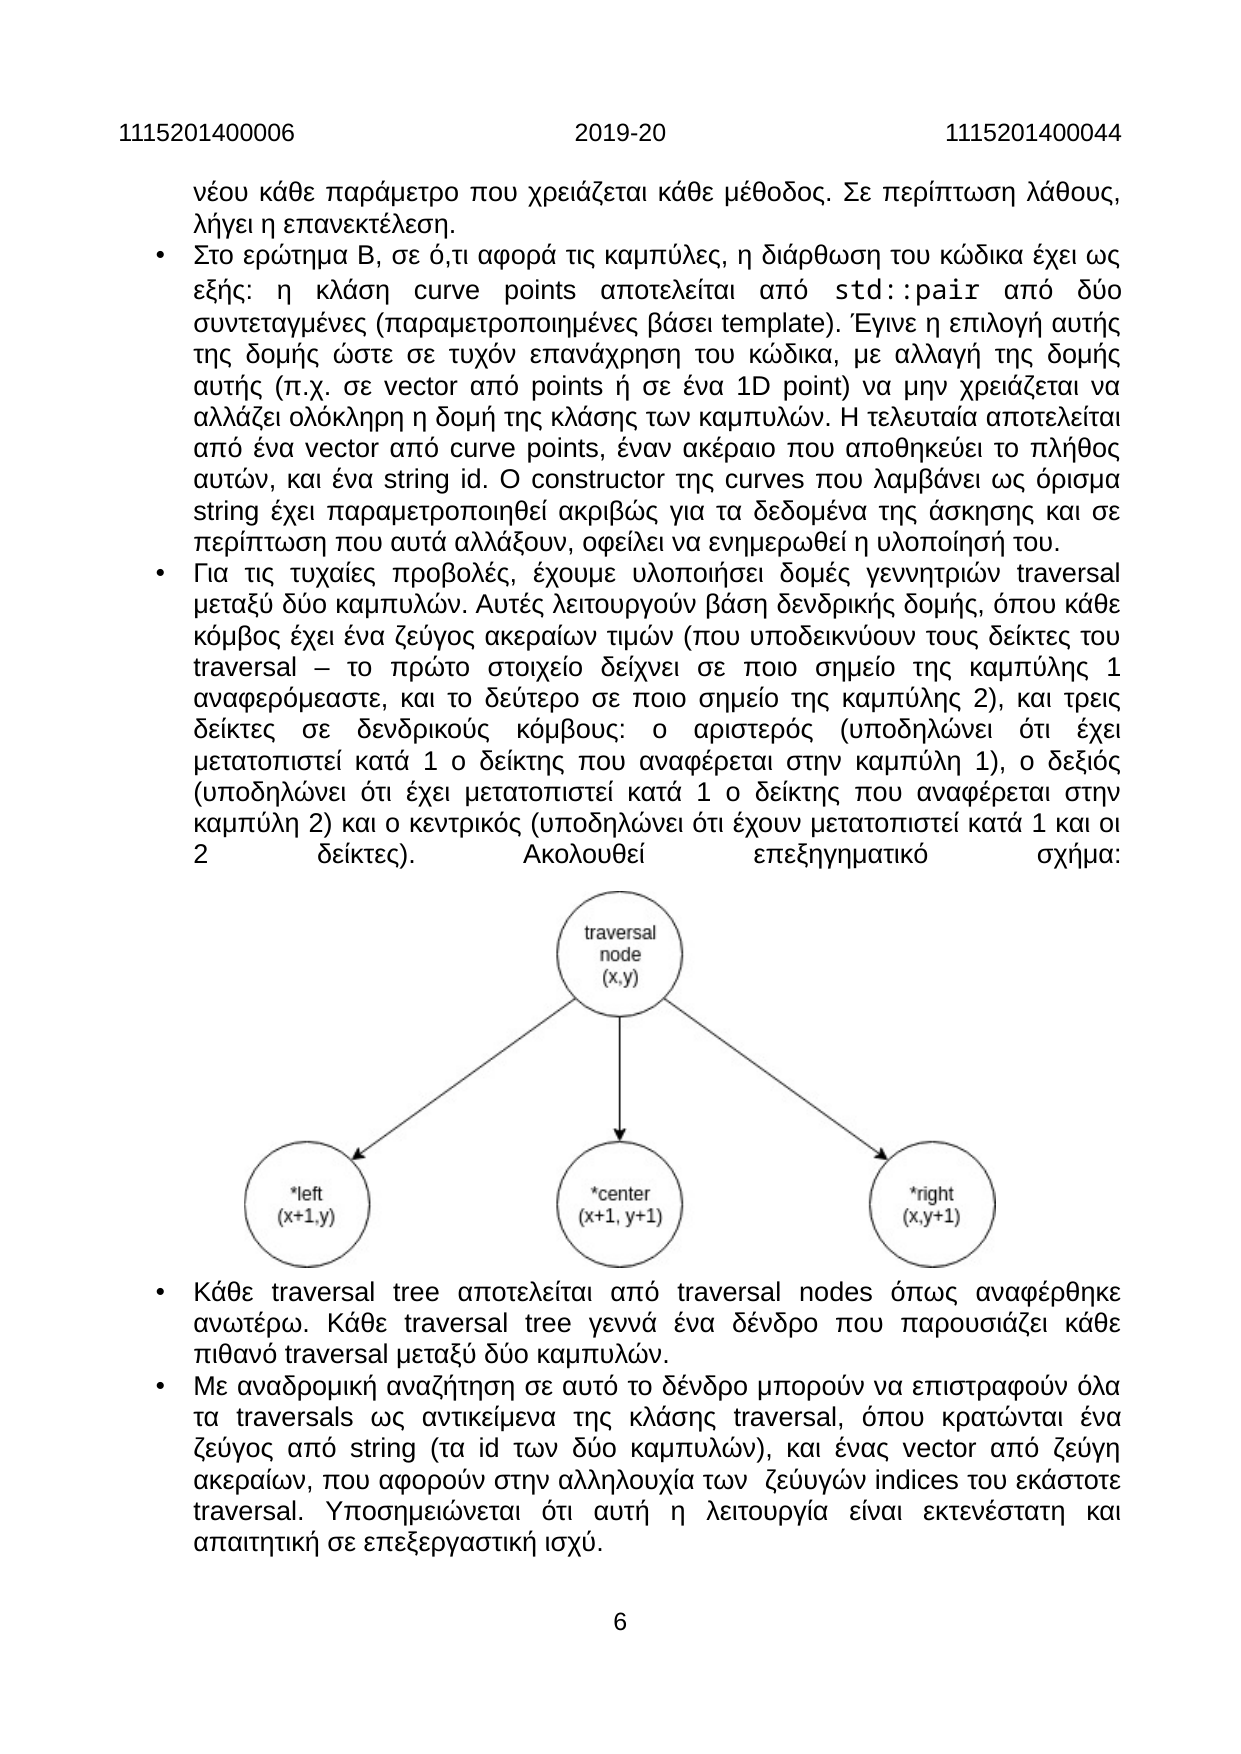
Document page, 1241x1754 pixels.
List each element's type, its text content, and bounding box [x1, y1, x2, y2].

list Στο ερώτημα Β, σε ό,τι αφορά τις καμπύλες, η διάρθωση του κώδικα έχει ως εξής: η κλάση curve points αποτελείται από std::pair από δύο συντεταγμένες (παραμετροποιημένες βάσει template). Έγινε η επιλογή αυτής της δομής ώστε σε τυχόν επανάχρηση του κώδικα, με αλλαγή της δομής αυτής (π.χ. σε vector από points ή σε ένα 1D point) να μην χρειάζεται να αλλάζει ολόκληρη η δομή της κλάσης των καμπυλών. Η τελευταία αποτελείται από ένα vector από curve points, έναν ακέραιο που αποθηκεύει το πλήθος αυτών, και ένα string id. Ο constructor της curves που λαμβάνει ως όρισμα string έχει παραμετροποιηθεί ακριβώς για τα δεδομένα της άσκησης και σε περίπτωση που αυτά αλλάξουν, οφείλει να ενημερωθεί η υλοποίησή του. [156, 239, 1122, 557]
list νέου κάθε παράμετρο που χρειάζεται κάθε μέθοδος. Σε περίπτωση λάθους, λήγει η επανεκτέλεση. [156, 176, 1122, 239]
picture [244, 891, 996, 1268]
list Για τις τυχαίες προβολές, έχουμε υλοποιήσει δομές γεννητριών traversal μεταξύ δύο καμπυλών. Αυτές λειτουργούν βάση δενδρικής δομής, όπου κάθε κόμβος έχει ένα ζεύγος ακεραίων τιμών (που υποδεικνύουν τους δείκτες του traversal – το πρώτο στοιχείο δείχνει σε ποιο σημείο της καμπύλης 1 αναφερόμεαστε, και το δεύτερο σε ποιο σημείο της καμπύλης 2), και τρεις δείκτες σε δενδρικούς κόμβους: ο αριστερός (υποδηλώνει ότι έχει μετατοπιστεί κατά 1 ο δείκτης που αναφέρεται στην καμπύλη 1), ο δεξιός (υποδηλώνει ότι έχει μετατοπιστεί κατά 1 ο δείκτης που αναφέρεται στην καμπύλη 2) και ο κεντρικός (υποδηλώνει ότι έχουν μετατοπιστεί κατά 1 και οι 2 δείκτες). Ακολουθεί επεξηγηματικό σχήμα: [156, 557, 1122, 1276]
list Κάθε traversal tree αποτελείται από traversal nodes όπως αναφέρθηκε ανωτέρω. Κάθε traversal tree γεννά ένα δένδρο που παρουσιάζει κάθε πιθανό traversal μεταξύ δύο καμπυλών. [156, 1276, 1122, 1370]
list Με αναδρομική αναζήτηση σε αυτό το δένδρο μπορούν να επιστραφούν όλα τα traversals ως αντικείμενα της κλάσης traversal, όπου κρατώνται ένα ζεύγος από string (τα id των δύο καμπυλών), και ένας vector από ζεύγη ακεραίων, που αφορούν στην αλληλουχία των ζεύυγών indices του εκάστοτε traversal. Υποσημειώνεται ότι αυτή η λειτουργία είναι εκτενέστατη και απαιτητική σε επεξεργαστική ισχύ. [156, 1370, 1122, 1557]
